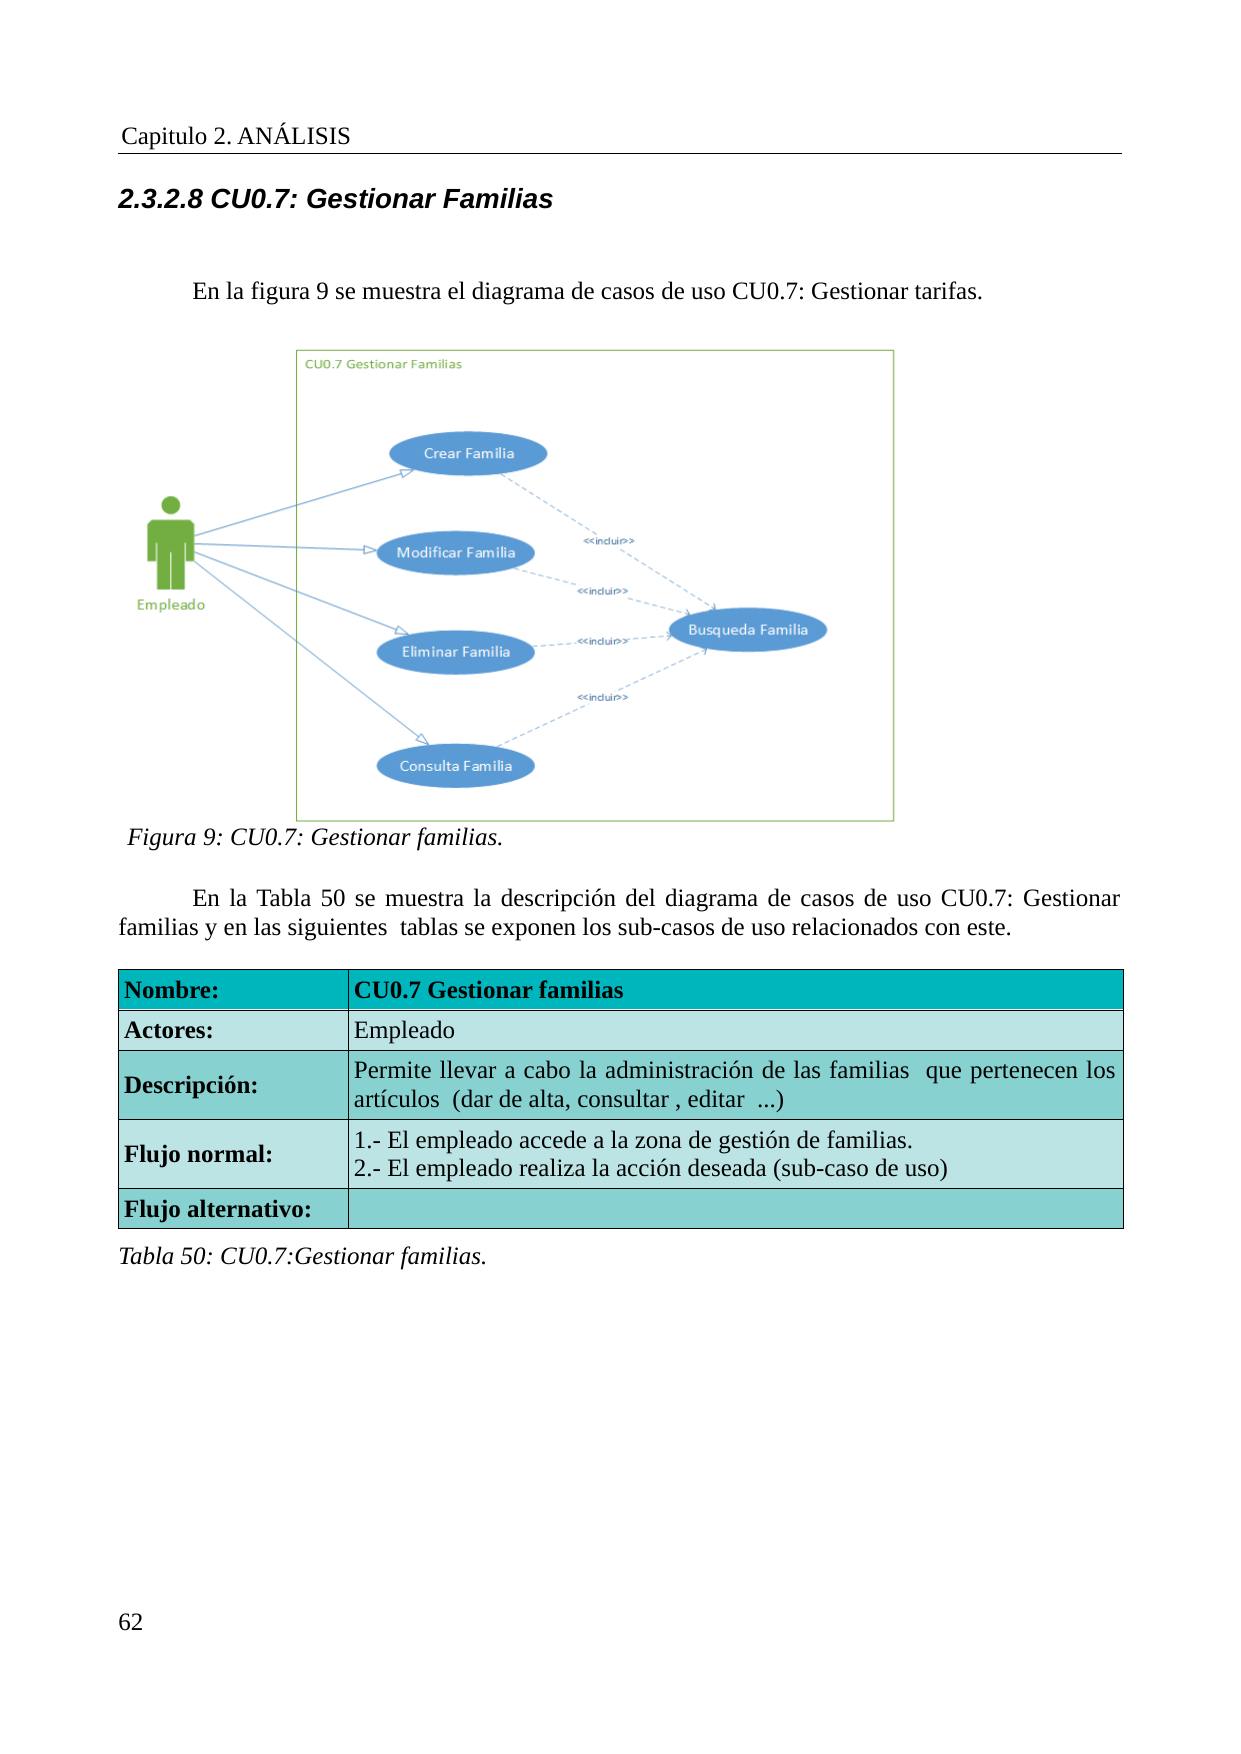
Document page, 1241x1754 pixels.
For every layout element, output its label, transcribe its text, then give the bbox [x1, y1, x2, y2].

table_header Nombre: [119, 970, 348, 1009]
table_cell 1.- El empleado accede a la zona de gestión de familias. 2.- El empleado realiza la acción deseada (sub-caso de uso) [349, 1120, 1123, 1188]
text En la figura 9 se muestra el diagrama de casos de uso CU0.7: Gestionar tarifas. [118, 276, 1122, 304]
subtitle 2.3.2.8 CU0.7: Gestionar Familias [118, 182, 1122, 214]
table_cell Permite llevar a cabo la administración de las familias que pertenecen los artículos (dar de alta, consultar , editar ...) [349, 1051, 1123, 1119]
picture [127, 349, 895, 822]
table_cell Actores: [119, 1011, 348, 1050]
table_cell [349, 1189, 1123, 1228]
table_header CU0.7 Gestionar familias [349, 970, 1123, 1009]
text Figura 9: CU0.7: Gestionar familias. [127, 822, 895, 851]
text Tabla 50: CU0.7:Gestionar familias. [118, 1241, 1122, 1269]
text En la Tabla 50 se muestra la descripción del diagrama de casos de uso CU0.7: Gestionar familias y en las siguientes tablas se exponen los sub-casos de uso relacionados con este. [118, 883, 1122, 940]
table_cell Flujo alternativo: [119, 1189, 348, 1228]
table_cell Descripción: [119, 1051, 348, 1119]
table_cell Empleado [349, 1011, 1123, 1050]
table_cell Flujo normal: [119, 1120, 348, 1188]
